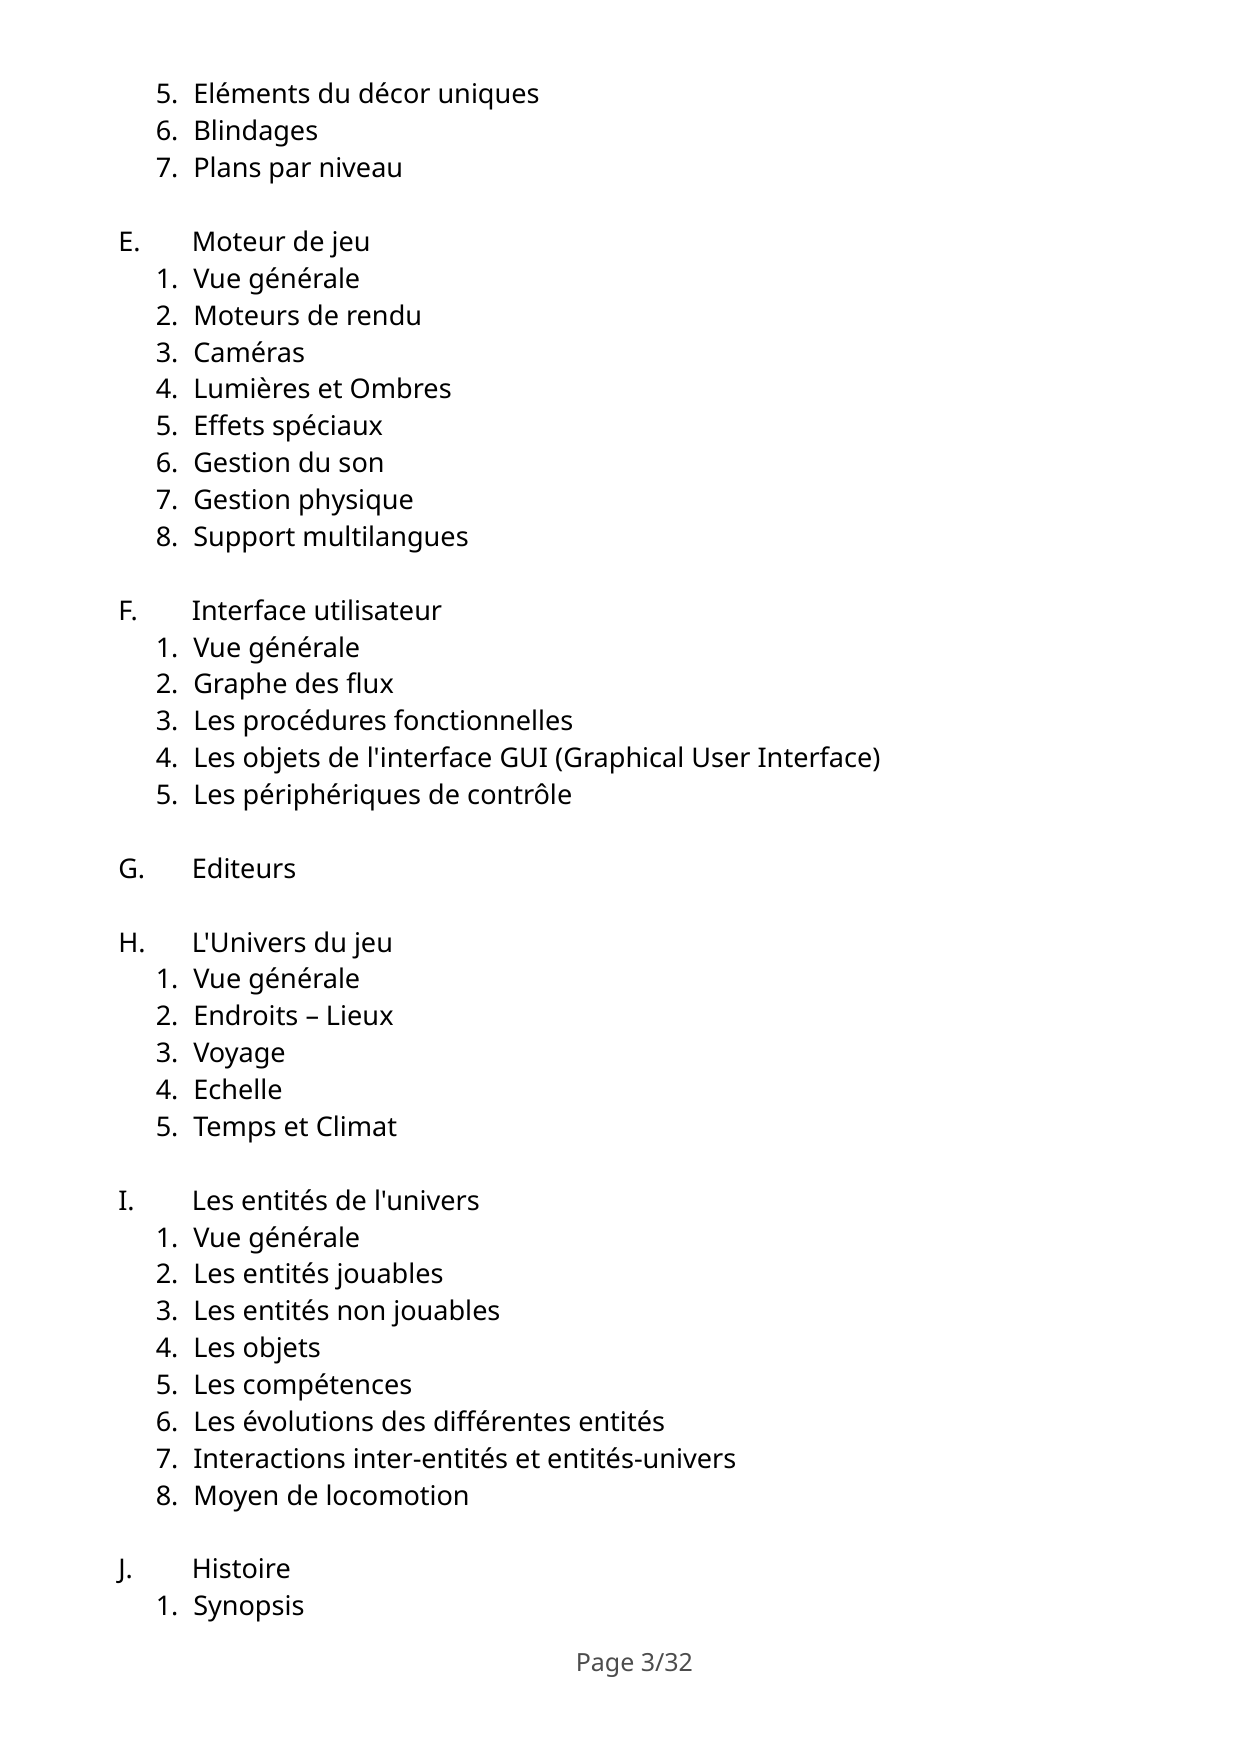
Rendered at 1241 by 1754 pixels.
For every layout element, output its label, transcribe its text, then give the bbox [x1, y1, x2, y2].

list Vue générale [156, 259, 1122, 296]
list Les procédures fonctionnelles [156, 702, 1122, 739]
text E. Moteur de jeu [118, 222, 1122, 259]
text G. Editeurs [118, 849, 1122, 886]
list Plans par niveau [156, 149, 1122, 186]
list Moteurs de rendu [156, 296, 1122, 333]
list Effets spéciaux [156, 407, 1122, 444]
list Endroits – Lieux [156, 997, 1122, 1034]
list Echelle [156, 1071, 1122, 1107]
list Temps et Climat [156, 1107, 1122, 1144]
list Gestion physique [156, 481, 1122, 517]
list Caméras [156, 333, 1122, 370]
list Les objets [156, 1329, 1122, 1366]
list Lumières et Ombres [156, 370, 1122, 407]
list Moyen de locomotion [156, 1476, 1122, 1513]
list Les évolutions des différentes entités [156, 1402, 1122, 1439]
list Les compétences [156, 1366, 1122, 1402]
list Interactions inter-entités et entités-univers [156, 1439, 1122, 1476]
list Synopsis [156, 1587, 1122, 1624]
list Les objets de l'interface GUI (Graphical User Interface) [156, 739, 1122, 776]
list Vue générale [156, 628, 1122, 665]
list Graphe des flux [156, 665, 1122, 702]
list Gestion du son [156, 444, 1122, 481]
list Les entités non jouables [156, 1292, 1122, 1329]
text J. Histoire [118, 1550, 1122, 1587]
list Eléments du décor uniques [156, 75, 1122, 112]
list Les périphériques de contrôle [156, 776, 1122, 812]
list Support multilangues [156, 517, 1122, 554]
list Vue générale [156, 1218, 1122, 1255]
list Blindages [156, 112, 1122, 149]
list Voyage [156, 1034, 1122, 1071]
list Vue générale [156, 960, 1122, 997]
list Les entités jouables [156, 1255, 1122, 1292]
text F. Interface utilisateur [118, 591, 1122, 628]
text I. Les entités de l'univers [118, 1181, 1122, 1218]
text H. L'Univers du jeu [118, 923, 1122, 960]
